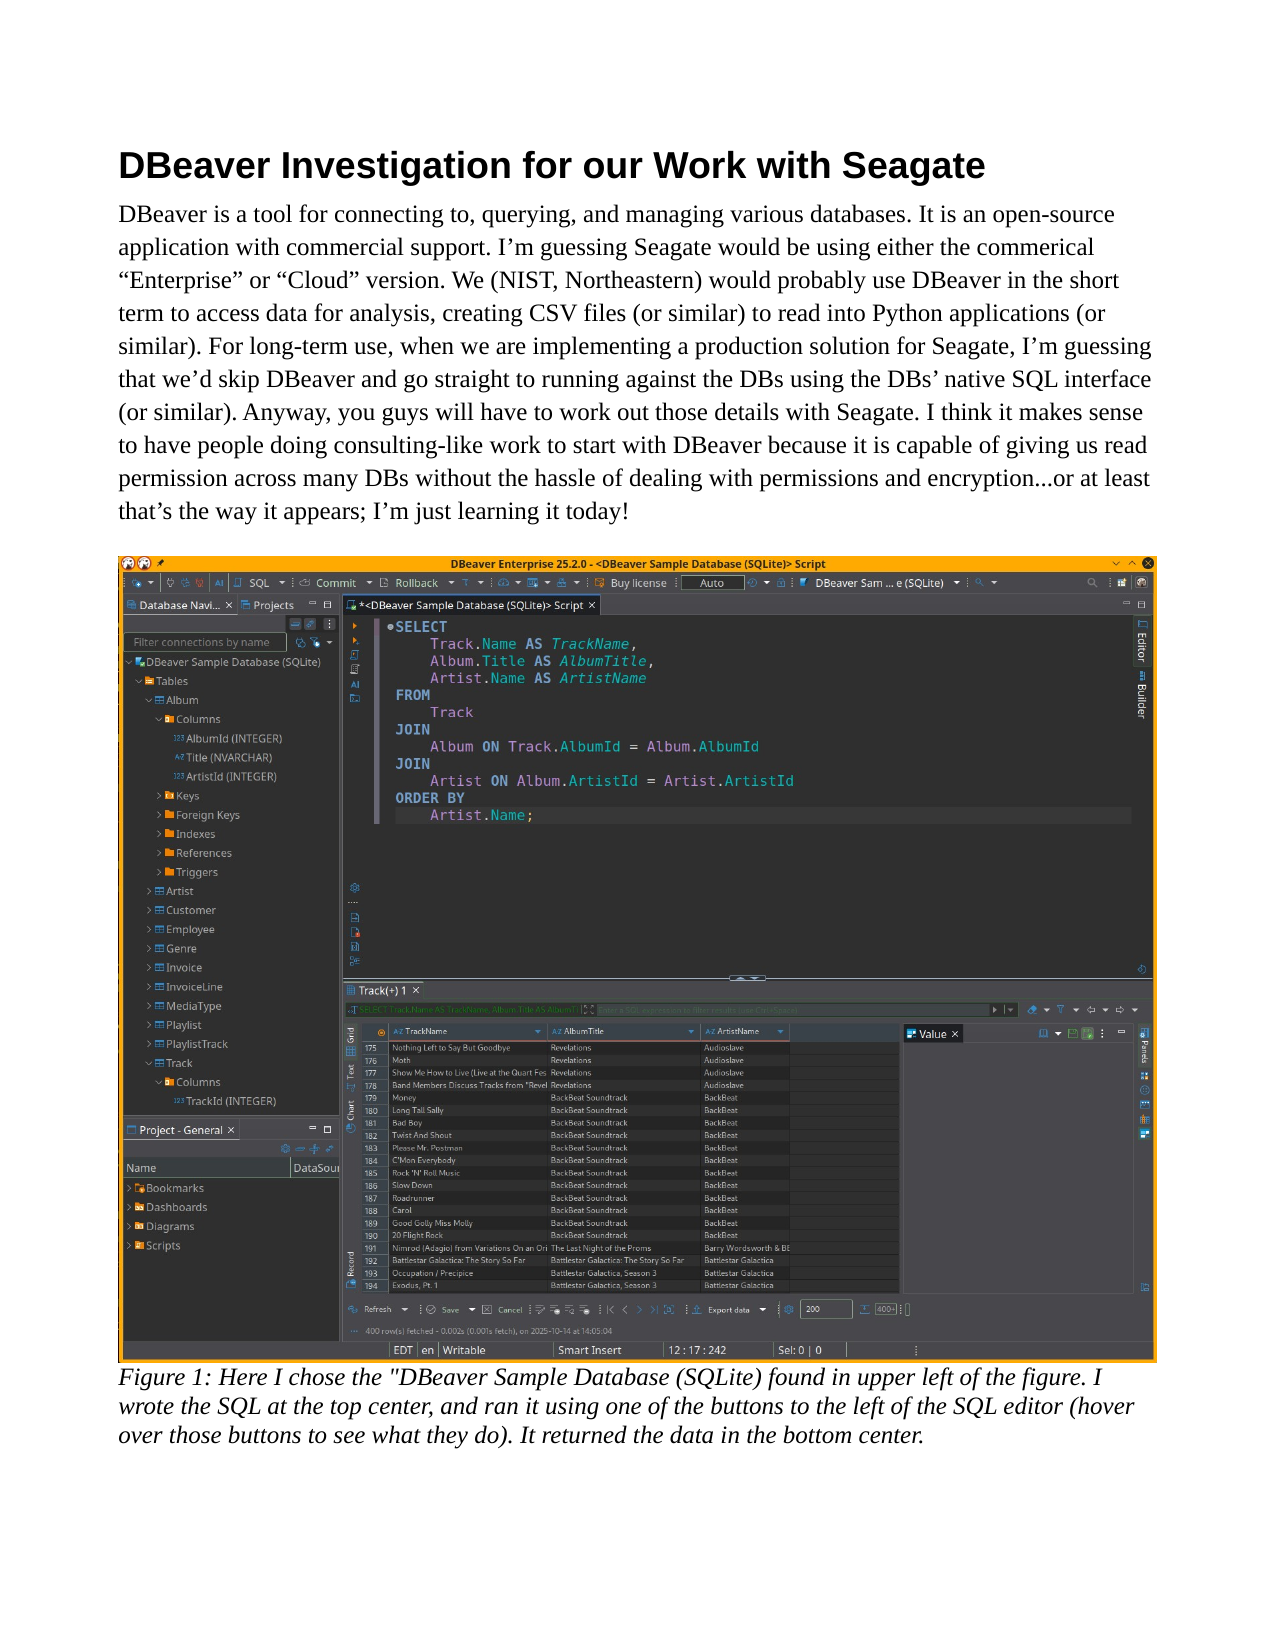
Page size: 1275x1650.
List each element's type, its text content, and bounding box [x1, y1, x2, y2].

text [118, 1448, 1157, 1514]
text DBeaver is a tool for connecting to, querying, and managing various databases. It is an open-source application with commercial support. I’m guessing Seagate would be using either the commerical “Enterprise” or “Cloud” version. We (NIST, Northeastern) would probably use DBeaver in the short term to access data for analysis, creating CSV files (or similar) to read into Python applications (or similar). For long-term use, when we are implementing a production solution for Seagate, I’m guessing that we’d skip DBeaver and go straight to running against the DBs using the DBs’ native SQL interface (or similar). Anyway, you guys will have to work out those details with Seagate. I think it makes sense to have people doing consulting-like work to start with DBeaver because it is capable of giving us read permission across many DBs without the hassle of dealing with permissions and encryption...or at least that’s the way it appears; I’m just learning it today! [118, 199, 1157, 525]
text Figure 1: Here I chose the "DBeaver Sample Database (SQLite) found in upper left of the figure. I wrote the SQL at the top center, and ran it using one of the buttons to the left of the SQL editor (hover over those buttons to see what they do). It returned the data in the bottom center. [118, 1363, 1157, 1448]
subtitle DBeaver Investigation for our Work with Seagate [118, 143, 1157, 186]
picture [118, 556, 1157, 1363]
text [118, 543, 1157, 556]
